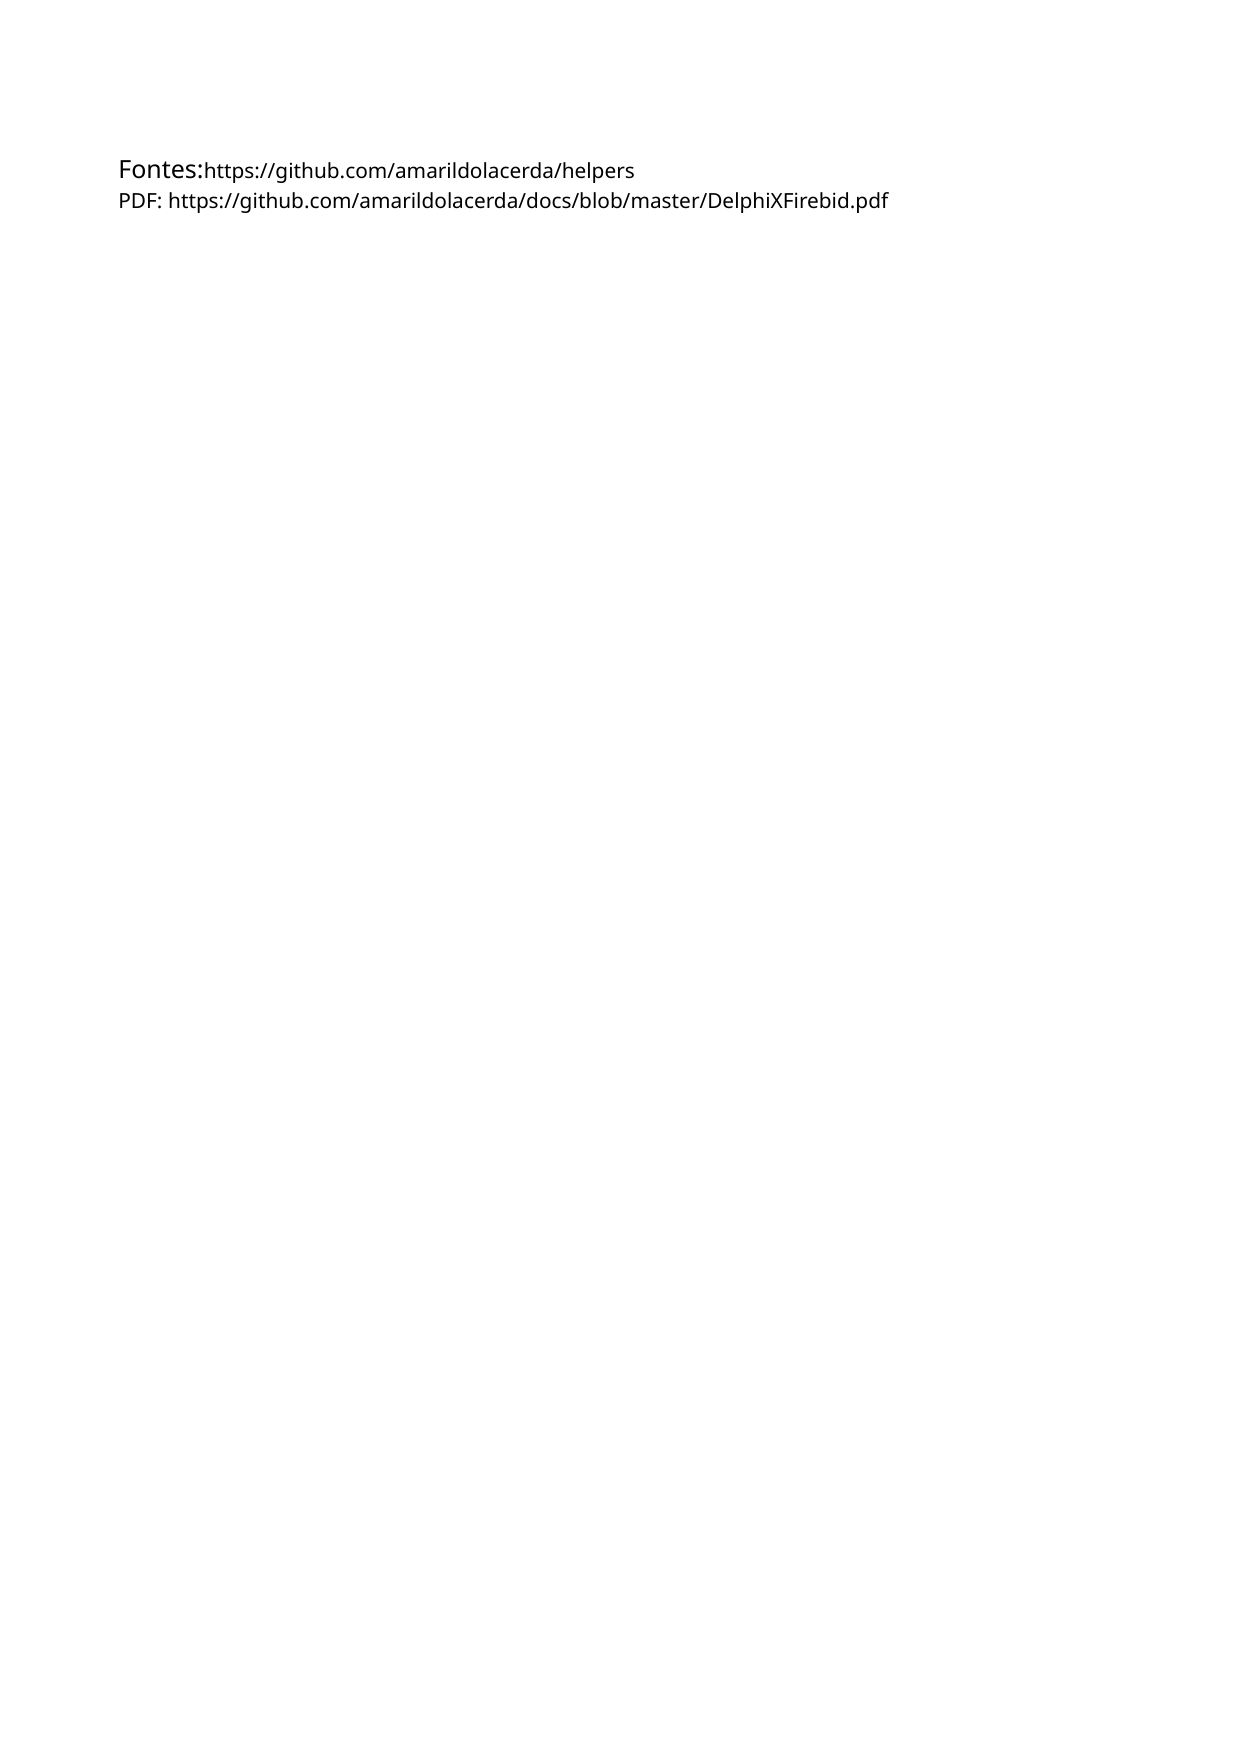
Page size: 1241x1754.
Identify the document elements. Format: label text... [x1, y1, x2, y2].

text PDF: https://github.com/amarildolacerda/docs/blob/master/DelphiXFirebid.pdf [118, 186, 1122, 215]
text Fontes:https://github.com/amarildolacerda/helpers [118, 152, 1122, 186]
